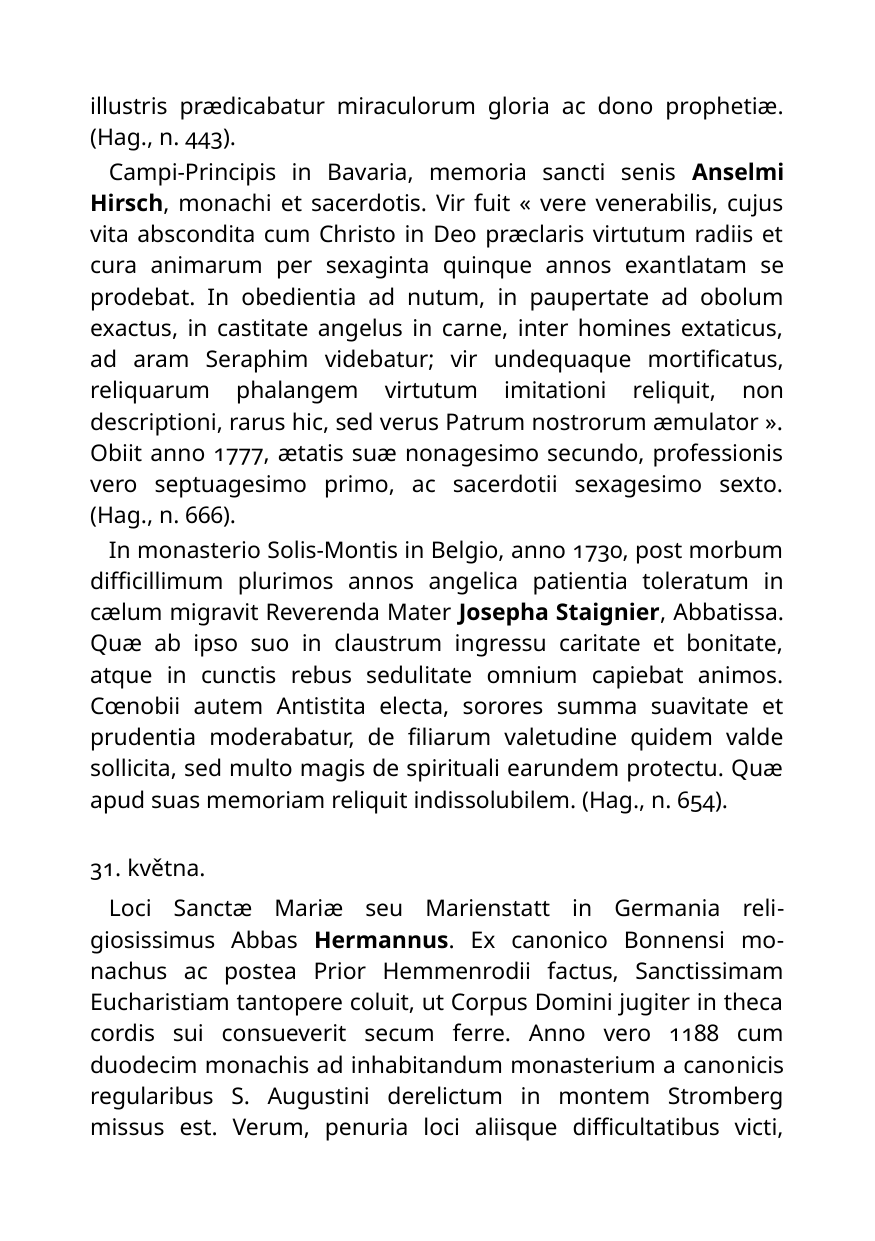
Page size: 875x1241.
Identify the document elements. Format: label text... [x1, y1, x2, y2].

text 31. května. [90, 852, 784, 883]
text Loci Sanctæ Mariæ seu Marienstatt in Germania reli­giosissimus Abbas Hermannus. Ex canonico Bonnensi mo­nachus ac postea Prior Hemmenrodii factus, Sanctissimam Eucharistiam tantopere coluit, ut Corpus Domini jugiter in theca cordis sui consueverit secum ferre. Anno vero 1188 cum duodecim monachis ad inhabitandum monasterium a cano­nicis regularibus S. Augustini derelictum in montem Stromberg missus est. Verum, penuria loci aliisque difficultatibus victi, [90, 892, 784, 1142]
text In monasterio Solis-Montis in Belgio, anno 1730, post morbum difficillimum plurimos annos angelica patientia toleratum in cælum migravit Reverenda Mater Josepha Staignier, Abbatissa. Quæ ab ipso suo in claustrum ingressu caritate et bonitate, atque in cunctis rebus sedulitate omnium capiebat animos. Cœnobii autem Antistita electa, sorores summa suavitate et prudentia moderabatur, de filiarum valetudine quidem valde sollicita, sed multo magis de spirituali earundem protectu. Quæ apud suas memoriam reliquit indis­solubilem. (Hag., n. 654). [90, 533, 784, 815]
text illustris prædicabatur miraculorum gloria ac dono prophetiæ. (Hag., n. 443). [90, 90, 784, 152]
text Campi-Principis in Bavaria, memoria sancti senis Anselmi Hirsch, monachi et sacerdotis. Vir fuit « vere venerabilis, cujus vita abscondita cum Christo in Deo præclaris virtutum radiis et cura animarum per sexaginta quinque annos exan­tlatam se prodebat. In obedientia ad nutum, in paupertate ad obolum exactus, in castitate angelus in carne, inter homines extaticus, ad aram Seraphim videbatur; vir undequaque mortificatus, reliquarum phalangem virtutum imitationi reli­quit, non descriptioni, rarus hic, sed verus Patrum nostrorum æmulator ». Obiit anno 1777, ætatis suæ nonagesimo secundo, professionis vero septuagesimo primo, ac sacerdotii sexagesimo sexto. (Hag., n. 666). [90, 156, 784, 531]
